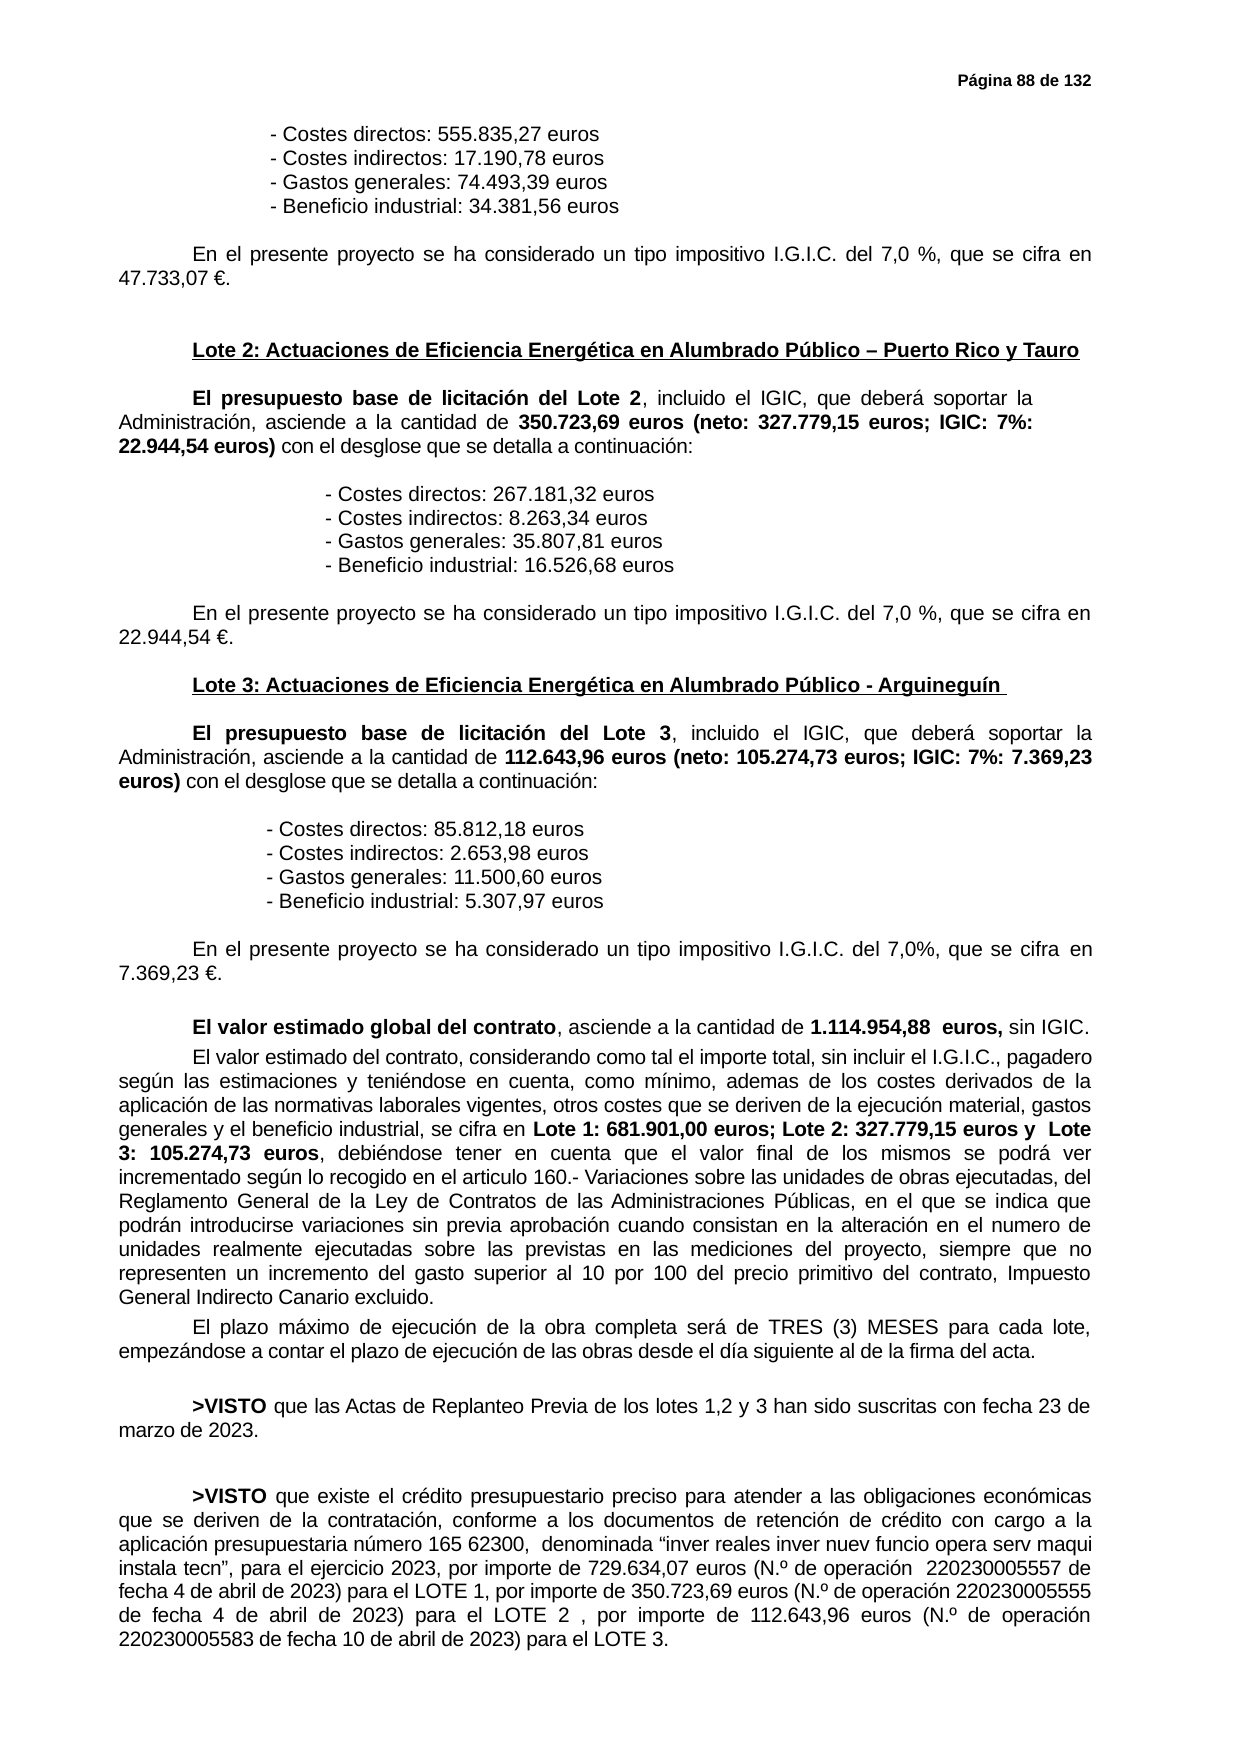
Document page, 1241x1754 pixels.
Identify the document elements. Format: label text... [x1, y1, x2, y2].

text El valor estimado global del contrato, asciende a la cantidad de 1.114.954,88 euros, sin IGIC. [118, 1015, 1092, 1039]
text - Gastos generales: 11.500,60 euros [266, 865, 1092, 889]
text En el presente proyecto se ha considerado un tipo impositivo I.G.I.C. del 7,0 %, que se cifra en 47.733,07 €. [118, 242, 1092, 290]
text El presupuesto base de licitación del Lote 2, incluido el IGIC, que deberá soportar la Administración, asciende a la cantidad de 350.723,69 euros (neto: 327.779,15 euros; IGIC: 7%: 22.944,54 euros) con el desglose que se detalla a continuación: [118, 386, 1033, 457]
text - Beneficio industrial: 5.307,97 euros [266, 889, 1092, 913]
text Lote 3: Actuaciones de Eficiencia Energética en Alumbrado Público - Arguineguín [118, 673, 1092, 697]
text - Costes directos: 555.835,27 euros [270, 122, 1092, 146]
text El plazo máximo de ejecución de la obra completa será de TRES (3) MESES para cada lote, empezándose a contar el plazo de ejecución de las obras desde el día siguiente al de la firma del acta. [118, 1315, 1092, 1363]
text En el presente proyecto se ha considerado un tipo impositivo I.G.I.C. del 7,0%, que se cifra en 7.369,23 €. [118, 937, 1092, 984]
text - Beneficio industrial: 16.526,68 euros [177, 553, 1033, 577]
text - Beneficio industrial: 34.381,56 euros [270, 194, 1092, 218]
text - Costes directos: 85.812,18 euros [266, 817, 1092, 841]
text Lote 2: Actuaciones de Eficiencia Energética en Alumbrado Público – Puerto Rico y Tauro [118, 338, 1092, 362]
text >VISTO que las Actas de Replanteo Previa de los lotes 1,2 y 3 han sido suscritas con fecha 23 de marzo de 2023. [118, 1393, 1092, 1441]
text - Costes indirectos: 17.190,78 euros [270, 146, 1092, 170]
text - Gastos generales: 35.807,81 euros [177, 529, 1033, 553]
text - Costes directos: 267.181,32 euros [177, 481, 1033, 505]
text - Costes indirectos: 8.263,34 euros [177, 505, 1033, 529]
text En el presente proyecto se ha considerado un tipo impositivo I.G.I.C. del 7,0 %, que se cifra en 22.944,54 €. [118, 601, 1092, 649]
text - Gastos generales: 74.493,39 euros [270, 170, 1092, 194]
text >VISTO que existe el crédito presupuestario preciso para atender a las obligaciones económicas que se deriven de la contratación, conforme a los documentos de retención de crédito con cargo a la aplicación presupuestaria número 165 62300, denominada “inver reales inver nuev funcio opera serv maqui instala tecn”, para el ejercicio 2023, por importe de 729.634,07 euros (N.º de operación 220230005557 de fecha 4 de abril de 2023) para el LOTE 1, por importe de 350.723,69 euros (N.º de operación 220230005555 de fecha 4 de abril de 2023) para el LOTE 2 , por importe de 112.643,96 euros (N.º de operación 220230005583 de fecha 10 de abril de 2023) para el LOTE 3. [118, 1483, 1092, 1651]
text El valor estimado del contrato, considerando como tal el importe total, sin incluir el I.G.I.C., pagadero según las estimaciones y teniéndose en cuenta, como mínimo, ademas de los costes derivados de la aplicación de las normativas laborales vigentes, otros costes que se deriven de la ejecución material, gastos generales y el beneficio industrial, se cifra en Lote 1: 681.901,00 euros; Lote 2: 327.779,15 euros y Lote 3: 105.274,73 euros, debiéndose tener en cuenta que el valor final de los mismos se podrá ver incrementado según lo recogido en el articulo 160.- Variaciones sobre las unidades de obras ejecutadas, del Reglamento General de la Ley de Contratos de las Administraciones Públicas, en el que se indica que podrán introducirse variaciones sin previa aprobación cuando consistan en la alteración en el numero de unidades realmente ejecutadas sobre las previstas en las mediciones del proyecto, siempre que no representen un incremento del gasto superior al 10 por 100 del precio primitivo del contrato, Impuesto General Indirecto Canario excluido. [118, 1045, 1092, 1309]
text El presupuesto base de licitación del Lote 3, incluido el IGIC, que deberá soportar la Administración, asciende a la cantidad de 112.643,96 euros (neto: 105.274,73 euros; IGIC: 7%: 7.369,23 euros) con el desglose que se detalla a continuación: [118, 721, 1092, 793]
text - Costes indirectos: 2.653,98 euros [266, 841, 1092, 865]
